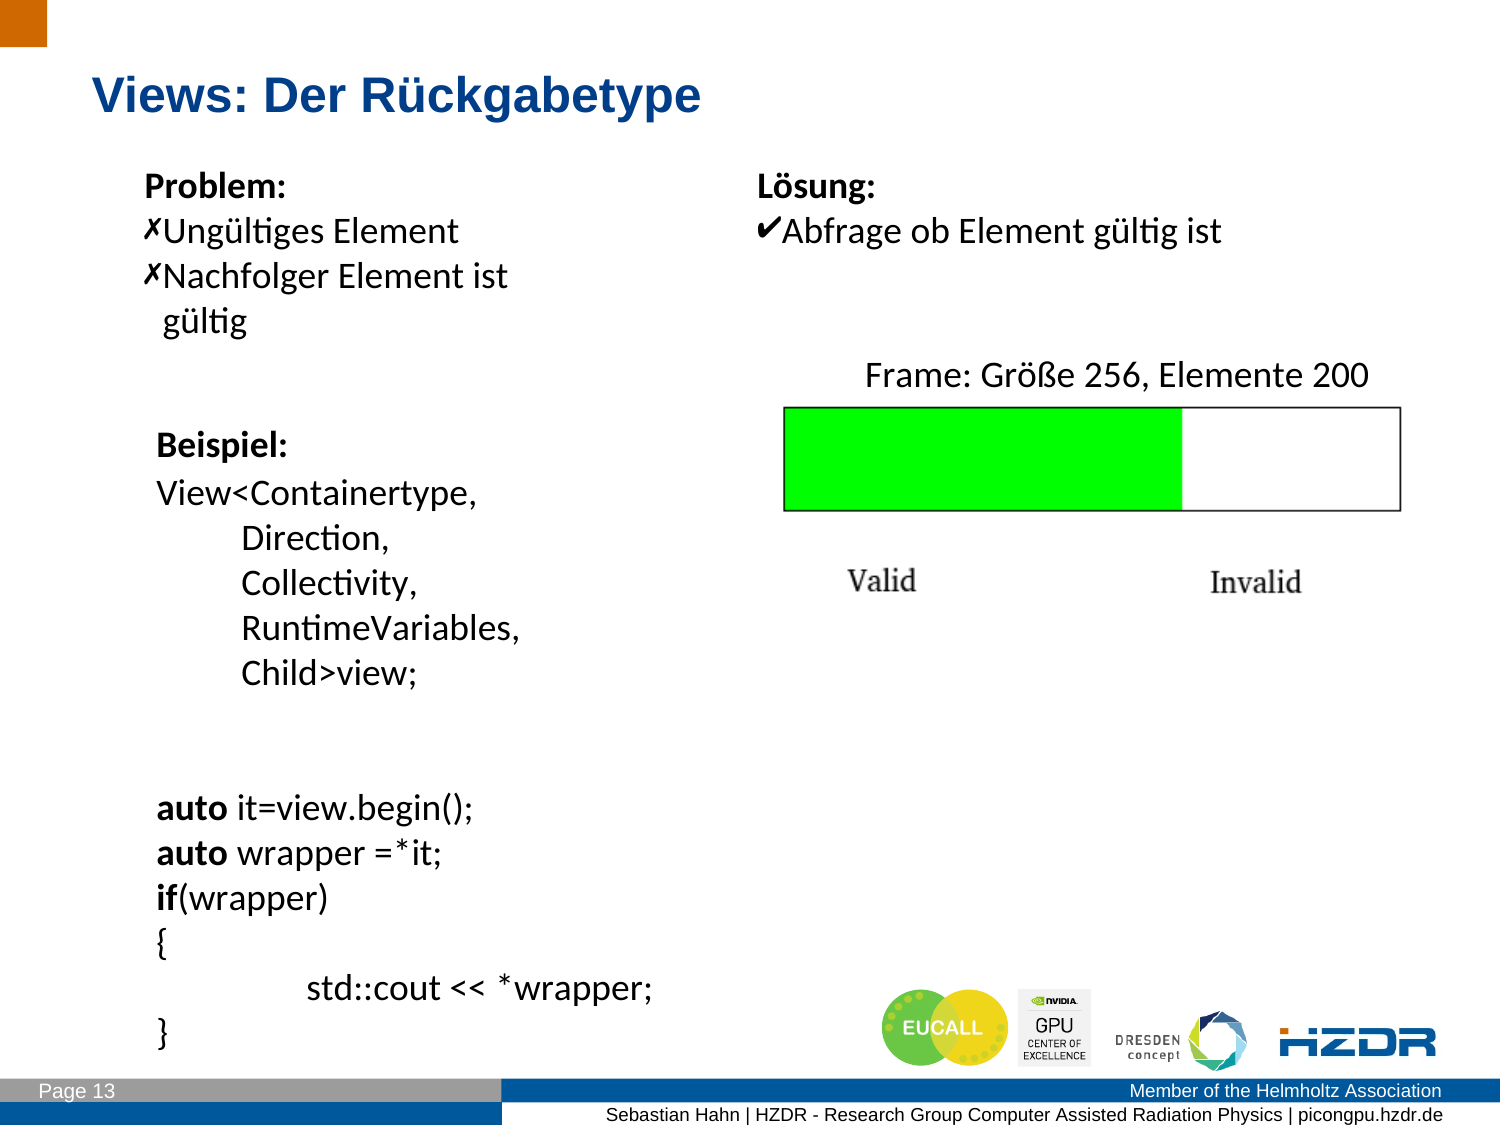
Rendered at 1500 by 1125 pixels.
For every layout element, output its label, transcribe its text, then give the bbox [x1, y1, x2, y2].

picture [874, 980, 1099, 1075]
picture [1257, 1011, 1453, 1073]
text_box Frame: Größe 256, Elemente 200 [850, 342, 1383, 403]
picture [1116, 1011, 1247, 1071]
text_box Problem: Ungültiges Element Nachfolger Element ist gültig [129, 153, 606, 349]
text_box View<Containertype, Direction, Collectivity, RuntimeVariables, Child>view; auto it=view.begin(); auto wrapper =*it; if(wrapper) { std::cout << *wrapper; } [141, 460, 854, 1061]
list Views: Der Rückgabetype [76, 54, 1424, 209]
text_box Lösung: Abfrage ob Element gültig ist [742, 153, 1347, 259]
text_box Beispiel: [141, 412, 354, 473]
picture [732, 404, 1489, 626]
